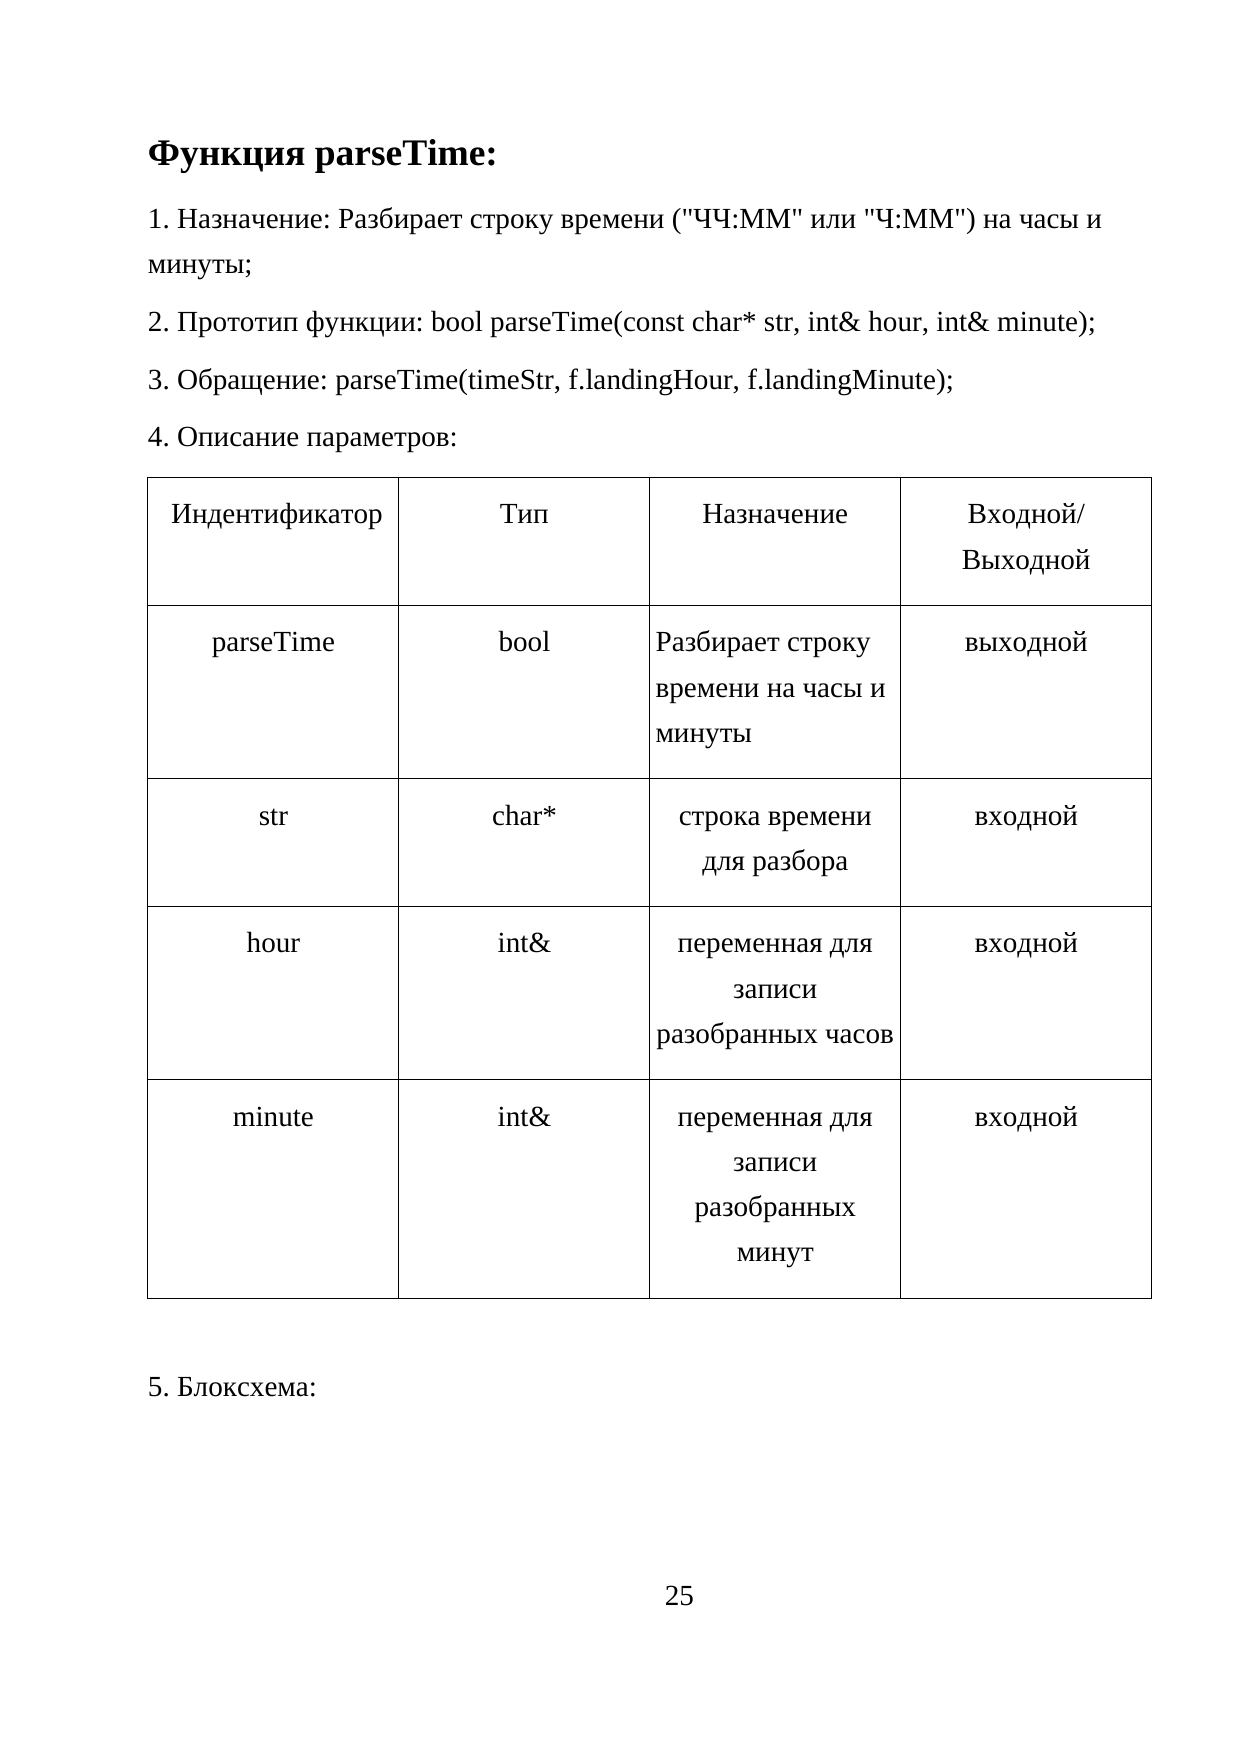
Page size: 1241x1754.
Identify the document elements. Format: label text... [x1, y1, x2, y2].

table_header Индентификатор [148, 478, 398, 605]
table_cell выходной [901, 606, 1151, 778]
table_cell входной [901, 1080, 1151, 1298]
table_cell char* [399, 779, 649, 906]
table_cell int& [399, 1080, 649, 1298]
table_cell bool [399, 606, 649, 778]
table_cell parseTime [148, 606, 398, 778]
table_cell входной [901, 779, 1151, 906]
table_cell str [148, 779, 398, 906]
text 4. Описание параметров: [148, 419, 1152, 453]
table_cell minute [148, 1080, 398, 1298]
table_header Назначение [650, 478, 900, 605]
text 5. Блоксхема: [148, 1369, 1152, 1402]
text 3. Обращение: parseTime(timeStr, f.landingHour, f.landingMinute); [148, 362, 1152, 395]
text 1. Назначение: Разбирает строку времени ("ЧЧ:ММ" или "Ч:ММ") на часы и минуты; [148, 201, 1152, 280]
table_cell Разбирает строку времени на часы и минуты [650, 606, 900, 778]
table_header Входной/Выходной [901, 478, 1151, 605]
text 2. Прототип функции: bool parseTime(const char* str, int& hour, int& minute); [148, 304, 1152, 338]
table_cell переменная для записи разобранных часов [650, 907, 900, 1079]
table_cell hour [148, 907, 398, 1079]
table_cell int& [399, 907, 649, 1079]
text Функция parseTime: [148, 131, 1152, 174]
table_header Тип [399, 478, 649, 605]
table_cell переменная для записи разобранных минут [650, 1080, 900, 1298]
table_cell входной [901, 907, 1151, 1079]
table_cell строка времени для разбора [650, 779, 900, 906]
